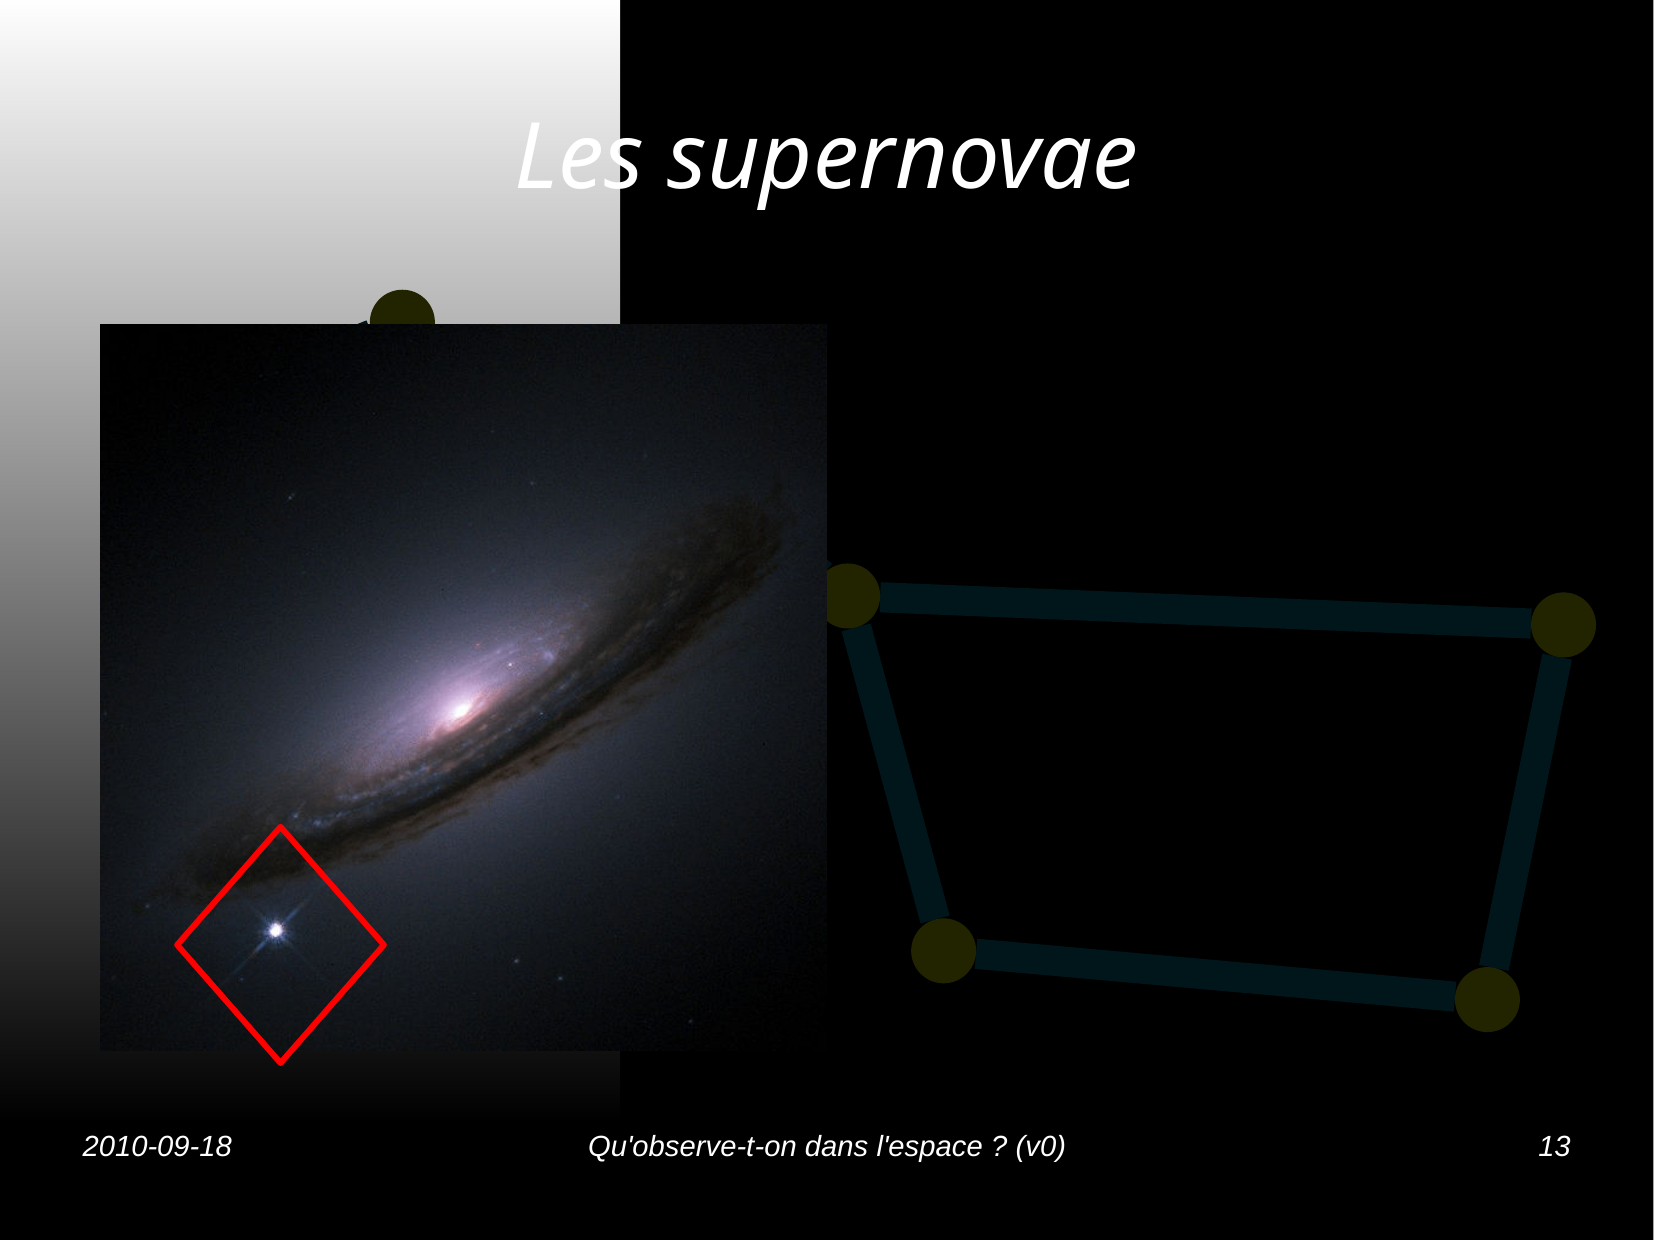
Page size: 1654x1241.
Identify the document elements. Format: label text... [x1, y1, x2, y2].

picture [182, 832, 379, 1051]
title Les supernovae [82, 56, 1571, 250]
picture [100, 324, 827, 1051]
